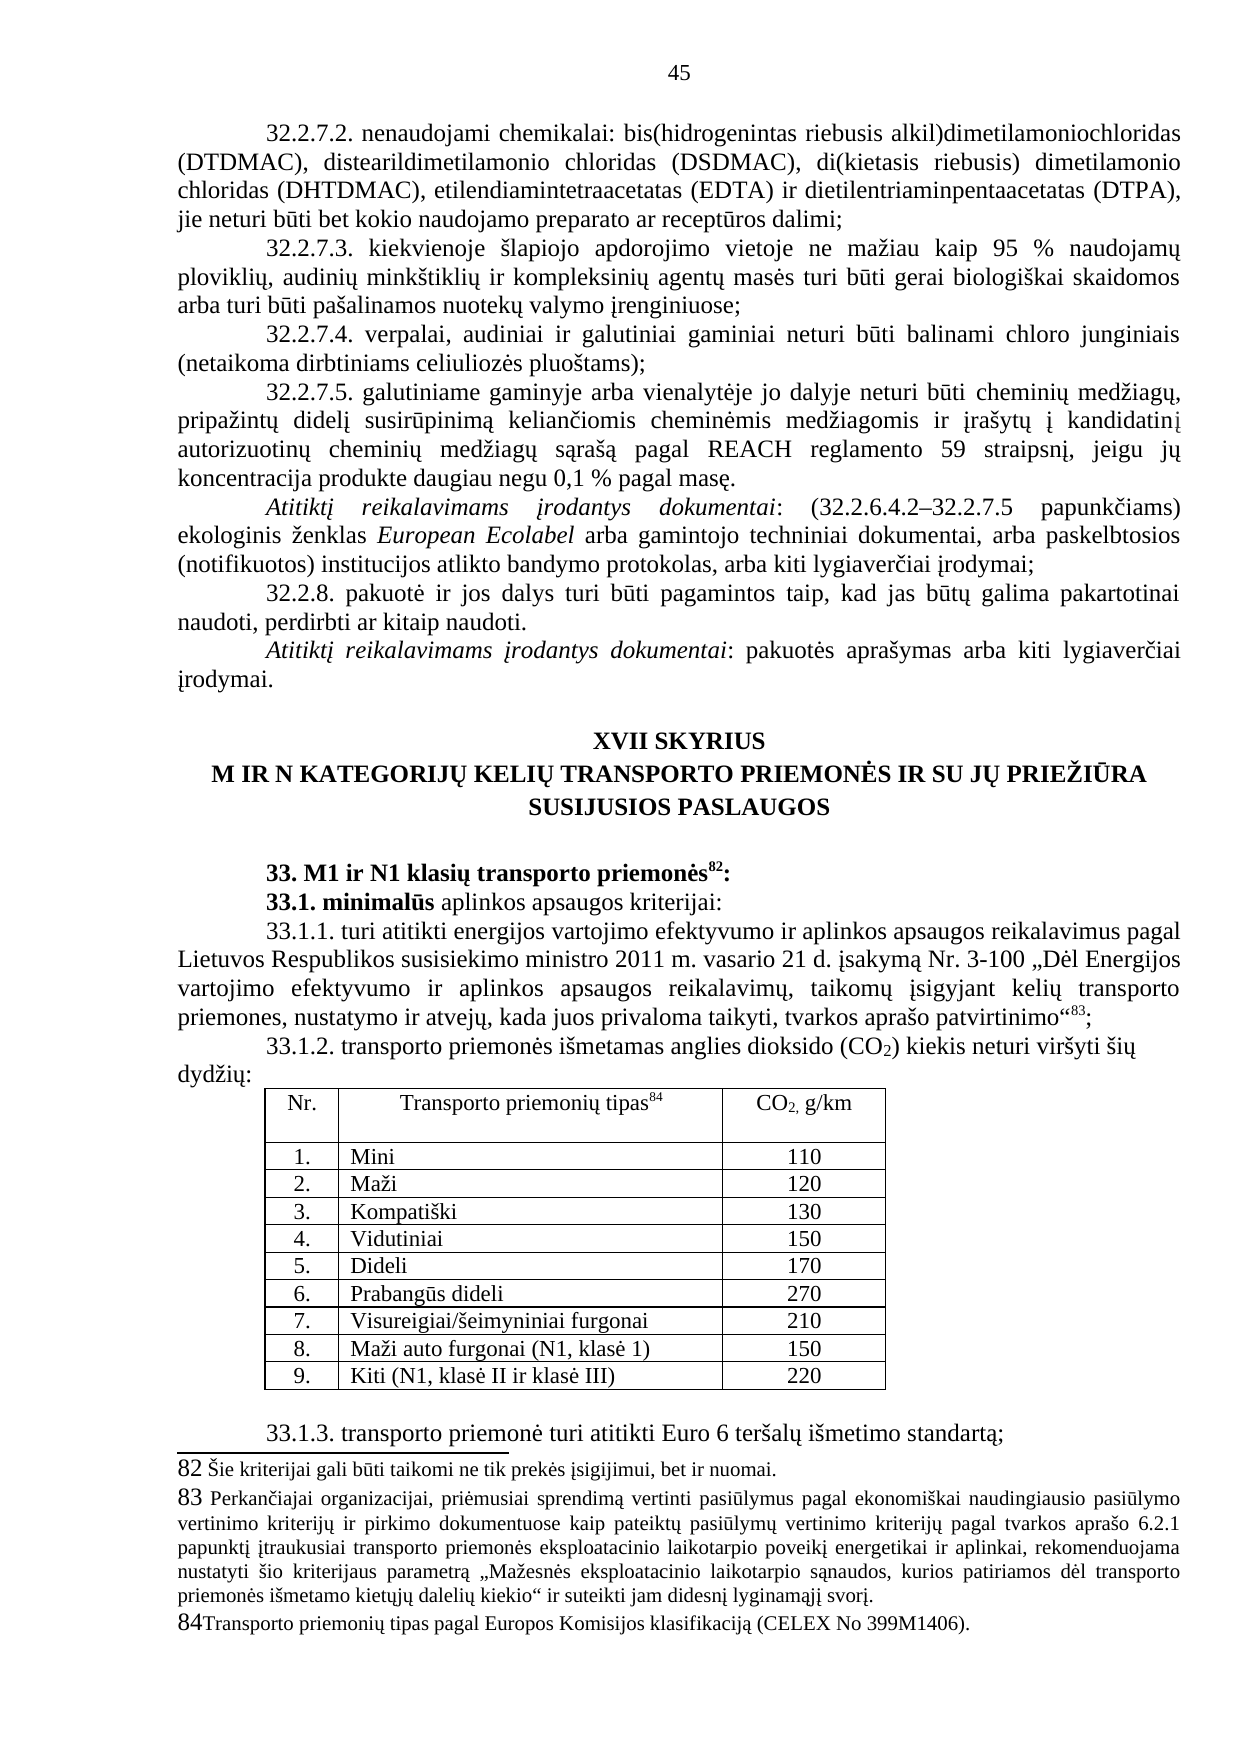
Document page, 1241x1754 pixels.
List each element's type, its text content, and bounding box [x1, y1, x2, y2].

table_cell Prabangūs dideli [339, 1280, 722, 1306]
text 33.1.1. turi atitikti energijos vartojimo efektyvumo ir aplinkos apsaugos reikalavimus pagal Lietuvos Respublikos susisiekimo ministro 2011 m. vasario 21 d. įsakymą Nr. 3-100 „Dėl Energijos vartojimo efektyvumo ir aplinkos apsaugos reikalavimų, taikomų įsigyjant kelių transporto priemones, nustatymo ir atvejų, kada juos privaloma taikyti, tvarkos aprašo patvirtinimo“; [177, 916, 1181, 1031]
text M IR N KATEGORIJŲ KELIŲ TRANSPORTO PRIEMONĖS IR SU JŲ PRIEŽIŪRA SUSIJUSIOS PASLAUGOS [177, 759, 1181, 821]
text 33.1.3. transporto priemonė turi atitikti Euro 6 teršalų išmetimo standartą; [177, 1418, 1181, 1447]
text Atitiktį reikalavimams įrodantys dokumentai: (32.2.6.4.2–32.2.7.5 papunkčiams) ekologinis ženklas European Ecolabel arba gamintojo techniniai dokumentai, arba paskelbtosios (notifikuotos) institucijos atlikto bandymo protokolas, arba kiti lygiaverčiai įrodymai; [177, 492, 1181, 578]
table_cell Visureigiai/šeimyniniai furgonai [339, 1308, 722, 1334]
text Šie kriterijai gali būti taikomi ne tik prekės įsigijimui, bet ir nuomai. [177, 1453, 1181, 1482]
table_cell 6. [266, 1280, 338, 1306]
table_cell Maži [339, 1170, 722, 1197]
table_header Transporto priemonių tipas [339, 1089, 722, 1142]
table_cell Vidutiniai [339, 1225, 722, 1252]
text 33.1. minimalūs aplinkos apsaugos kriterijai: [177, 887, 1181, 916]
text 33.1.2. transporto priemonės išmetamas anglies dioksido (CO2) kiekis neturi viršyti šių dydžių: [177, 1031, 1181, 1088]
table_cell 2. [266, 1170, 338, 1197]
table_cell Dideli [339, 1253, 722, 1279]
text Atitiktį reikalavimams įrodantys dokumentai: pakuotės aprašymas arba kiti lygiaverčiai įrodymai. [177, 636, 1181, 693]
table_header CO2, g/km [723, 1089, 885, 1142]
table_cell Maži auto furgonai (N1, klasė 1) [339, 1335, 722, 1361]
table_cell 7. [266, 1308, 338, 1334]
table_cell Kompatiški [339, 1198, 722, 1224]
table_cell 3. [266, 1198, 338, 1224]
text Perkančiajai organizacijai, priėmusiai sprendimą vertinti pasiūlymus pagal ekonomiškai naudingiausio pasiūlymo vertinimo kriterijų ir pirkimo dokumentuose kaip pateiktų pasiūlymų vertinimo kriterijų pagal tvarkos aprašo 6.2.1 papunktį įtraukusiai transporto priemonės eksploatacinio laikotarpio poveikį energetikai ir aplinkai, rekomenduojama nustatyti šio kriterijaus parametrą „Mažesnės eksploatacinio laikotarpio sąnaudos, kurios patiriamos dėl transporto priemonės išmetamo kietųjų dalelių kiekio“ ir suteikti jam didesnį lyginamąjį svorį. [177, 1482, 1181, 1607]
table_cell 150 [723, 1335, 885, 1361]
table_cell 130 [723, 1198, 885, 1224]
table_cell 9. [266, 1362, 338, 1388]
text 32.2.7.5. galutiniame gaminyje arba vienalytėje jo dalyje neturi būti cheminių medžiagų, pripažintų didelį susirūpinimą keliančiomis cheminėmis medžiagomis ir įrašytų į kandidatinį autorizuotinų cheminių medžiagų sąrašą pagal REACH reglamento 59 straipsnį, jeigu jų koncentracija produkte daugiau negu 0,1 % pagal masę. [177, 377, 1181, 492]
text 33. M1 ir N1 klasių transporto priemonės: [177, 858, 1181, 887]
table_cell 170 [723, 1253, 885, 1279]
table_cell Kiti (N1, klasė II ir klasė III) [339, 1362, 722, 1388]
table_cell 150 [723, 1225, 885, 1252]
table_cell 4. [266, 1225, 338, 1252]
table_cell 120 [723, 1170, 885, 1197]
table_header Nr. [266, 1089, 338, 1142]
table_cell 270 [723, 1280, 885, 1306]
table_cell 110 [723, 1143, 885, 1169]
table_cell 220 [723, 1362, 885, 1388]
table_cell 1. [266, 1143, 338, 1169]
table_cell Mini [339, 1143, 722, 1169]
text XVII SKYRIUS [177, 726, 1181, 755]
text 32.2.7.3. kiekvienoje šlapiojo apdorojimo vietoje ne mažiau kaip 95 % naudojamų ploviklių, audinių minkštiklių ir kompleksinių agentų masės turi būti gerai biologiškai skaidomos arba turi būti pašalinamos nuotekų valymo įrenginiuose; [177, 233, 1181, 319]
text 32.2.7.4. verpalai, audiniai ir galutiniai gaminiai neturi būti balinami chloro junginiais (netaikoma dirbtiniams celiuliozės pluoštams); [177, 319, 1181, 377]
table_cell 5. [266, 1253, 338, 1279]
table_cell 8. [266, 1335, 338, 1361]
text 32.2.7.2. nenaudojami chemikalai: bis(hidrogenintas riebusis alkil)dimetilamoniochloridas (DTDMAC), distearildimetilamonio chloridas (DSDMAC), di(kietasis riebusis) dimetilamonio chloridas (DHTDMAC), etilendiamintetraacetatas (EDTA) ir dietilentriaminpentaacetatas (DTPA), jie neturi būti bet kokio naudojamo preparato ar receptūros dalimi; [177, 118, 1181, 233]
text 32.2.8. pakuotė ir jos dalys turi būti pagamintos taip, kad jas būtų galima pakartotinai naudoti, perdirbti ar kitaip naudoti. [177, 578, 1181, 636]
table_cell 210 [723, 1308, 885, 1334]
